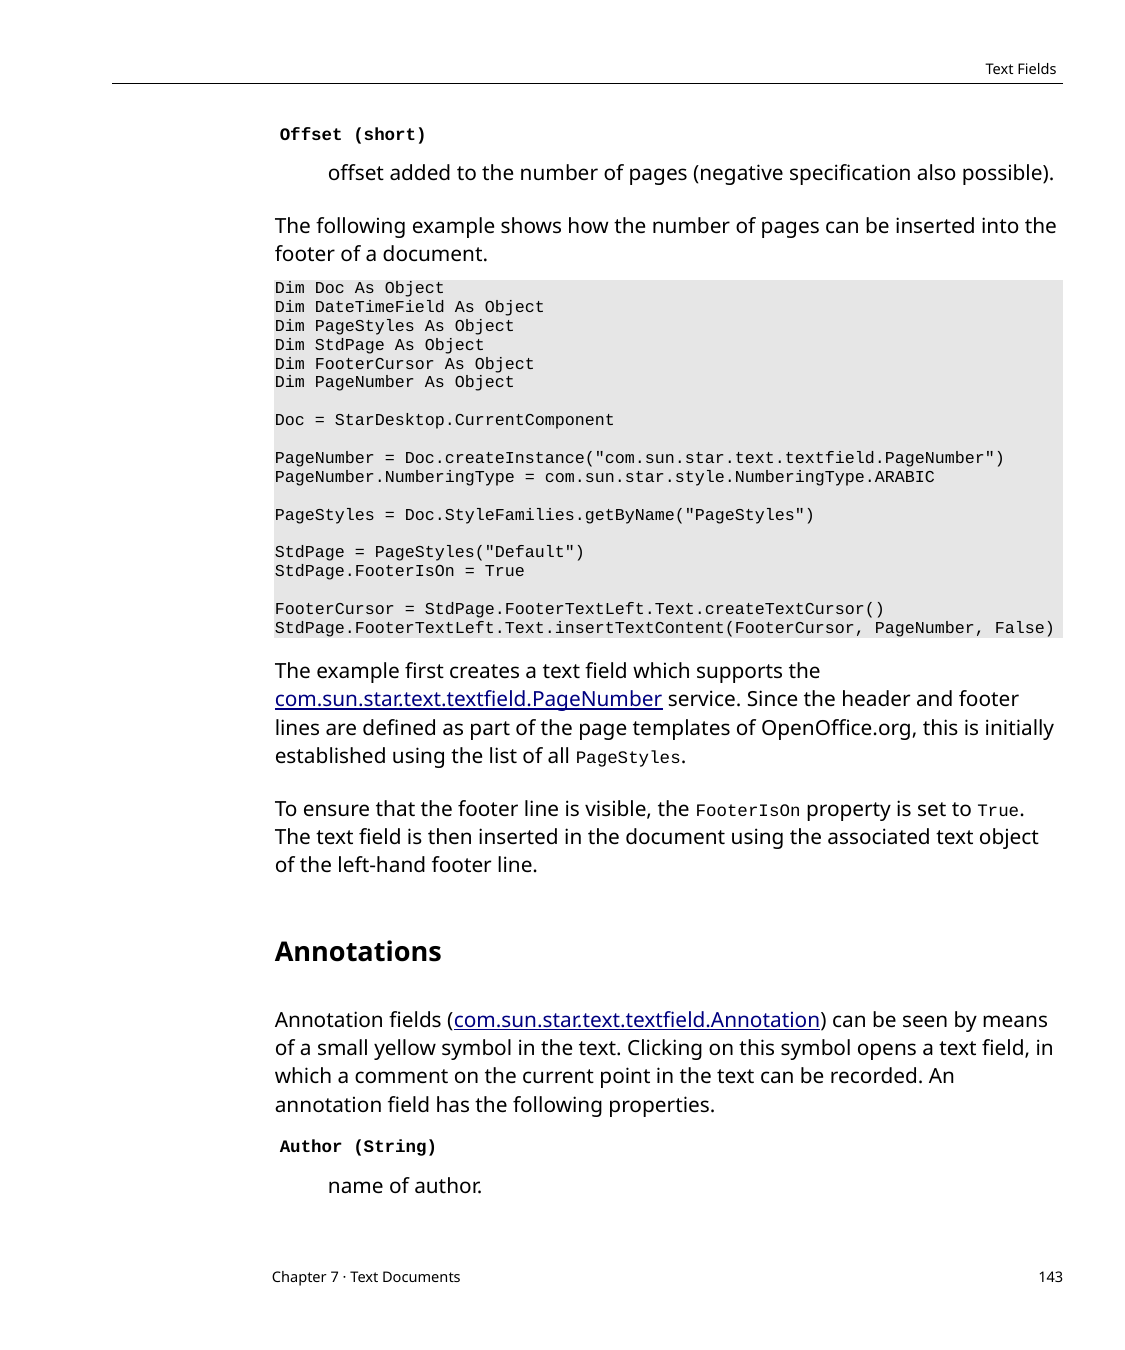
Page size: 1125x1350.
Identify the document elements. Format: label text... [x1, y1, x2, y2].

text Annotation fields (com.sun.star.text.textfield.Annotation) can be seen by means of a small yellow symbol in the text. Clicking on this symbol opens a text field, in which a comment on the current point in the text can be recorded. An annotation field has the following properties. [274, 1005, 1063, 1118]
list offset added to the number of pages (negative specification also possible). [322, 158, 1063, 187]
list Author (String) [274, 1131, 1063, 1159]
text Dim Doc As Object Dim DateTimeField As Object Dim PageStyles As Object Dim StdPage As Object Dim FooterCursor As Object Dim PageNumber As Object Doc = StarDesktop.CurrentComponent PageNumber = Doc.createInstance("com.sun.star.text.textfield.PageNumber") PageNumber.NumberingType = com.sun.star.style.NumberingType.ARABIC PageStyles = Doc.StyleFamilies.getByName("PageStyles") StdPage = PageStyles("Default") StdPage.FooterIsOn = True FooterCursor = StdPage.FooterTextLeft.Text.createTextCursor() StdPage.FooterTextLeft.Text.insertTextContent(FooterCursor, PageNumber, False) [274, 280, 1063, 638]
list name of author. [322, 1171, 1063, 1199]
text The following example shows how the number of pages can be inserted into the footer of a document. [274, 211, 1063, 268]
text To ensure that the footer line is visible, the FooterIsOn property is set to True. The text field is then inserted in the document using the associated text object of the left-hand footer line. [274, 794, 1063, 879]
text The example first creates a text field which supports the com.sun.star.text.textfield.PageNumber service. Since the header and footer lines are defined as part of the page templates of OpenOffice.org, this is initially established using the list of all PageStyles. [274, 656, 1063, 770]
list Offset (short) [274, 118, 1063, 147]
subtitle Annotations [274, 932, 1063, 969]
